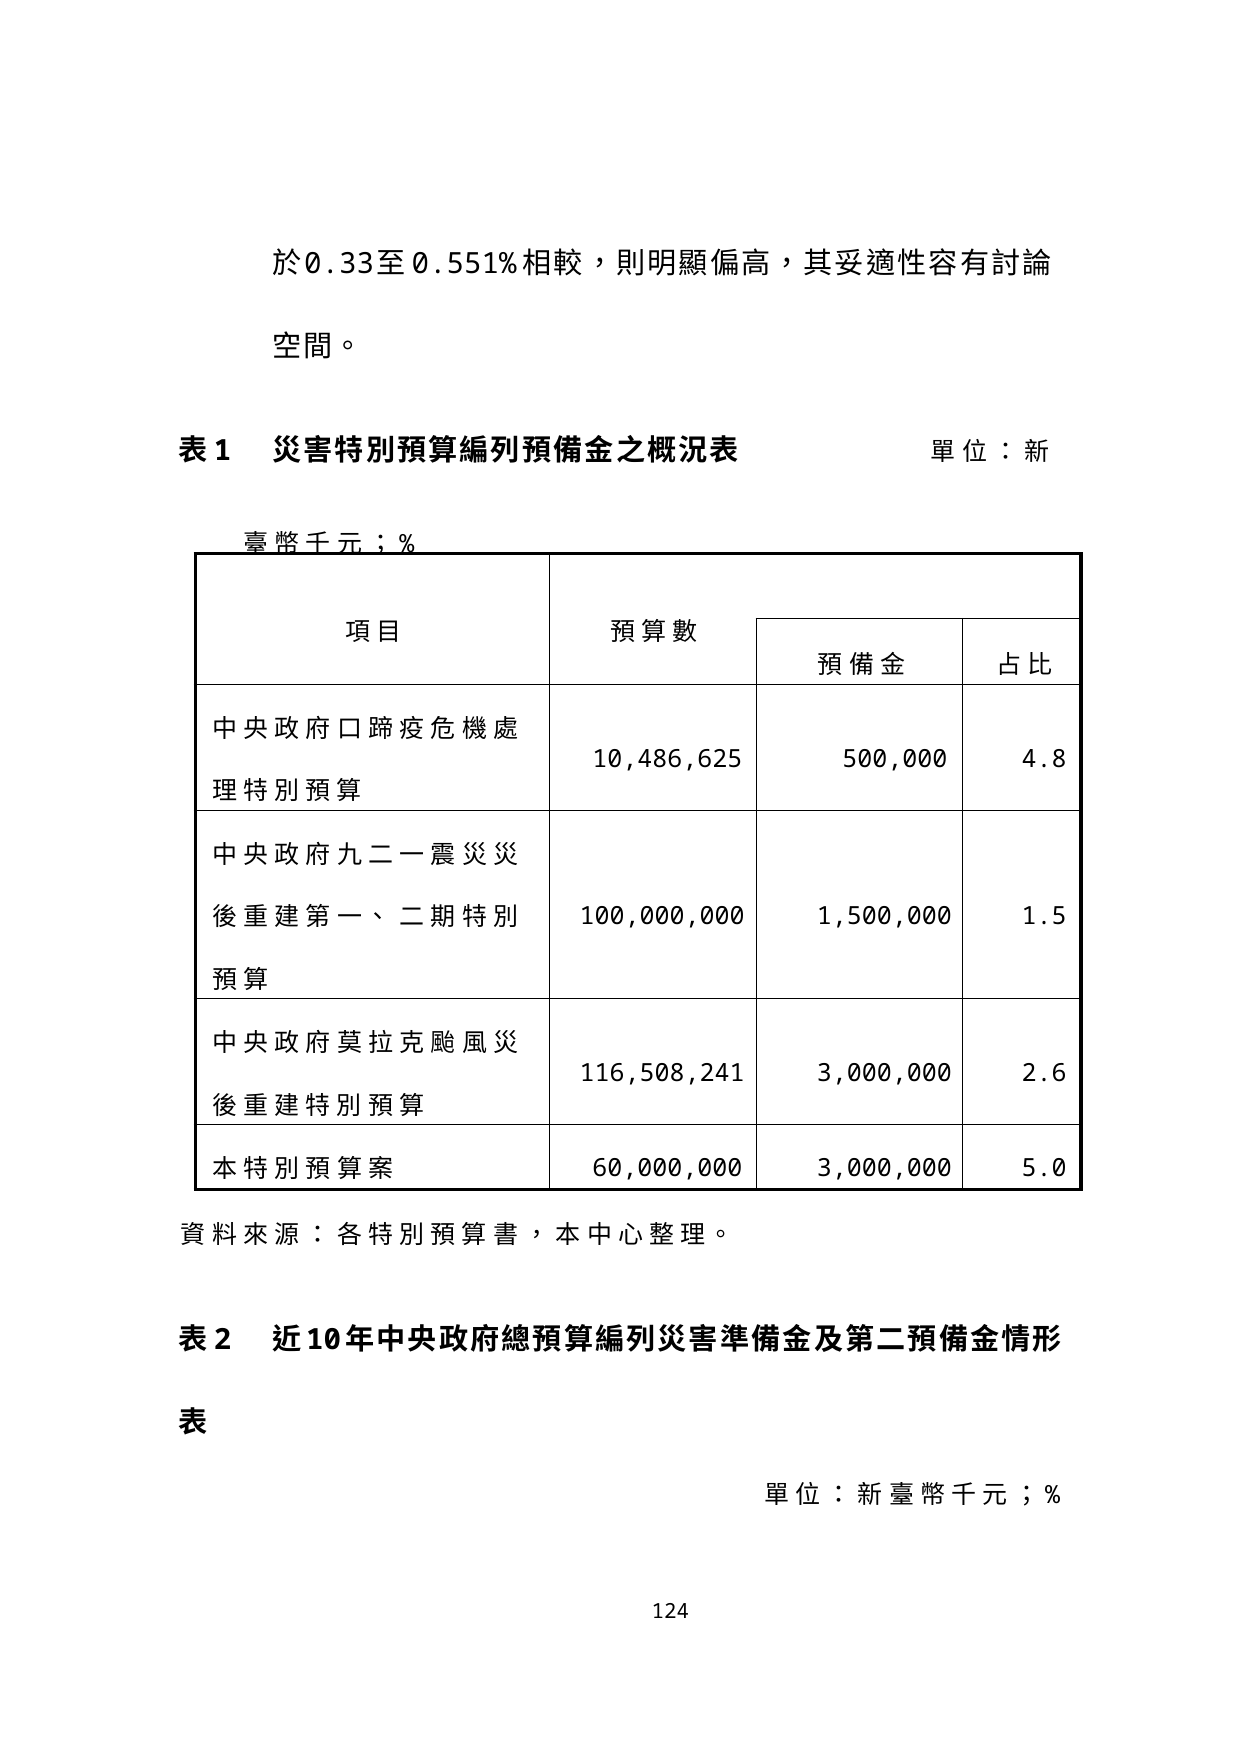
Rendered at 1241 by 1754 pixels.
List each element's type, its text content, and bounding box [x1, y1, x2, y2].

table_cell 中央政府莫拉克颱風災後重建特別預算 [197, 999, 549, 1124]
table_cell 本特別預算案 [197, 1125, 549, 1188]
table_cell 116,508,241 [550, 999, 756, 1124]
table_header [756, 555, 963, 618]
table_cell 中央政府口蹄疫危機處理特別預算 [197, 685, 549, 809]
text 表2 近10年中央政府總預算編列災害準備金及第二預備金情形表 [177, 1253, 1063, 1441]
table_cell 500,000 [757, 685, 962, 809]
text 資料來源：各特別預算書，本中心整理。 [177, 1191, 1063, 1253]
table_cell 3,000,000 [757, 999, 962, 1124]
table_cell 60,000,000 [550, 1125, 756, 1188]
table_cell 4.8 [963, 685, 1079, 809]
table_cell 100,000,000 [550, 811, 756, 998]
table_cell 10,486,625 [550, 685, 756, 809]
table_cell 中央政府九二一震災災後重建第一、二期特別預算 [197, 811, 549, 998]
table_cell 3,000,000 [757, 1125, 962, 1188]
table_cell 占比 [963, 619, 1079, 683]
table_header [963, 555, 1079, 618]
table_header 項目 [197, 555, 549, 683]
table_cell 1,500,000 [757, 811, 962, 998]
text 於0.33至0.551%相較，則明顯偏高，其妥適性容有討論空間。 [266, 177, 1063, 365]
table_cell 1.5 [963, 811, 1079, 998]
text 單位：新臺幣千元；% [177, 1441, 1063, 1503]
text 表1 災害特別預算編列預備金之概況表 單位：新臺幣千元；% [177, 365, 1063, 552]
table_cell 2.6 [963, 999, 1079, 1124]
table_header 預算數 [550, 555, 756, 683]
table_cell 預備金 [757, 619, 962, 683]
table_cell 5.0 [963, 1125, 1079, 1188]
